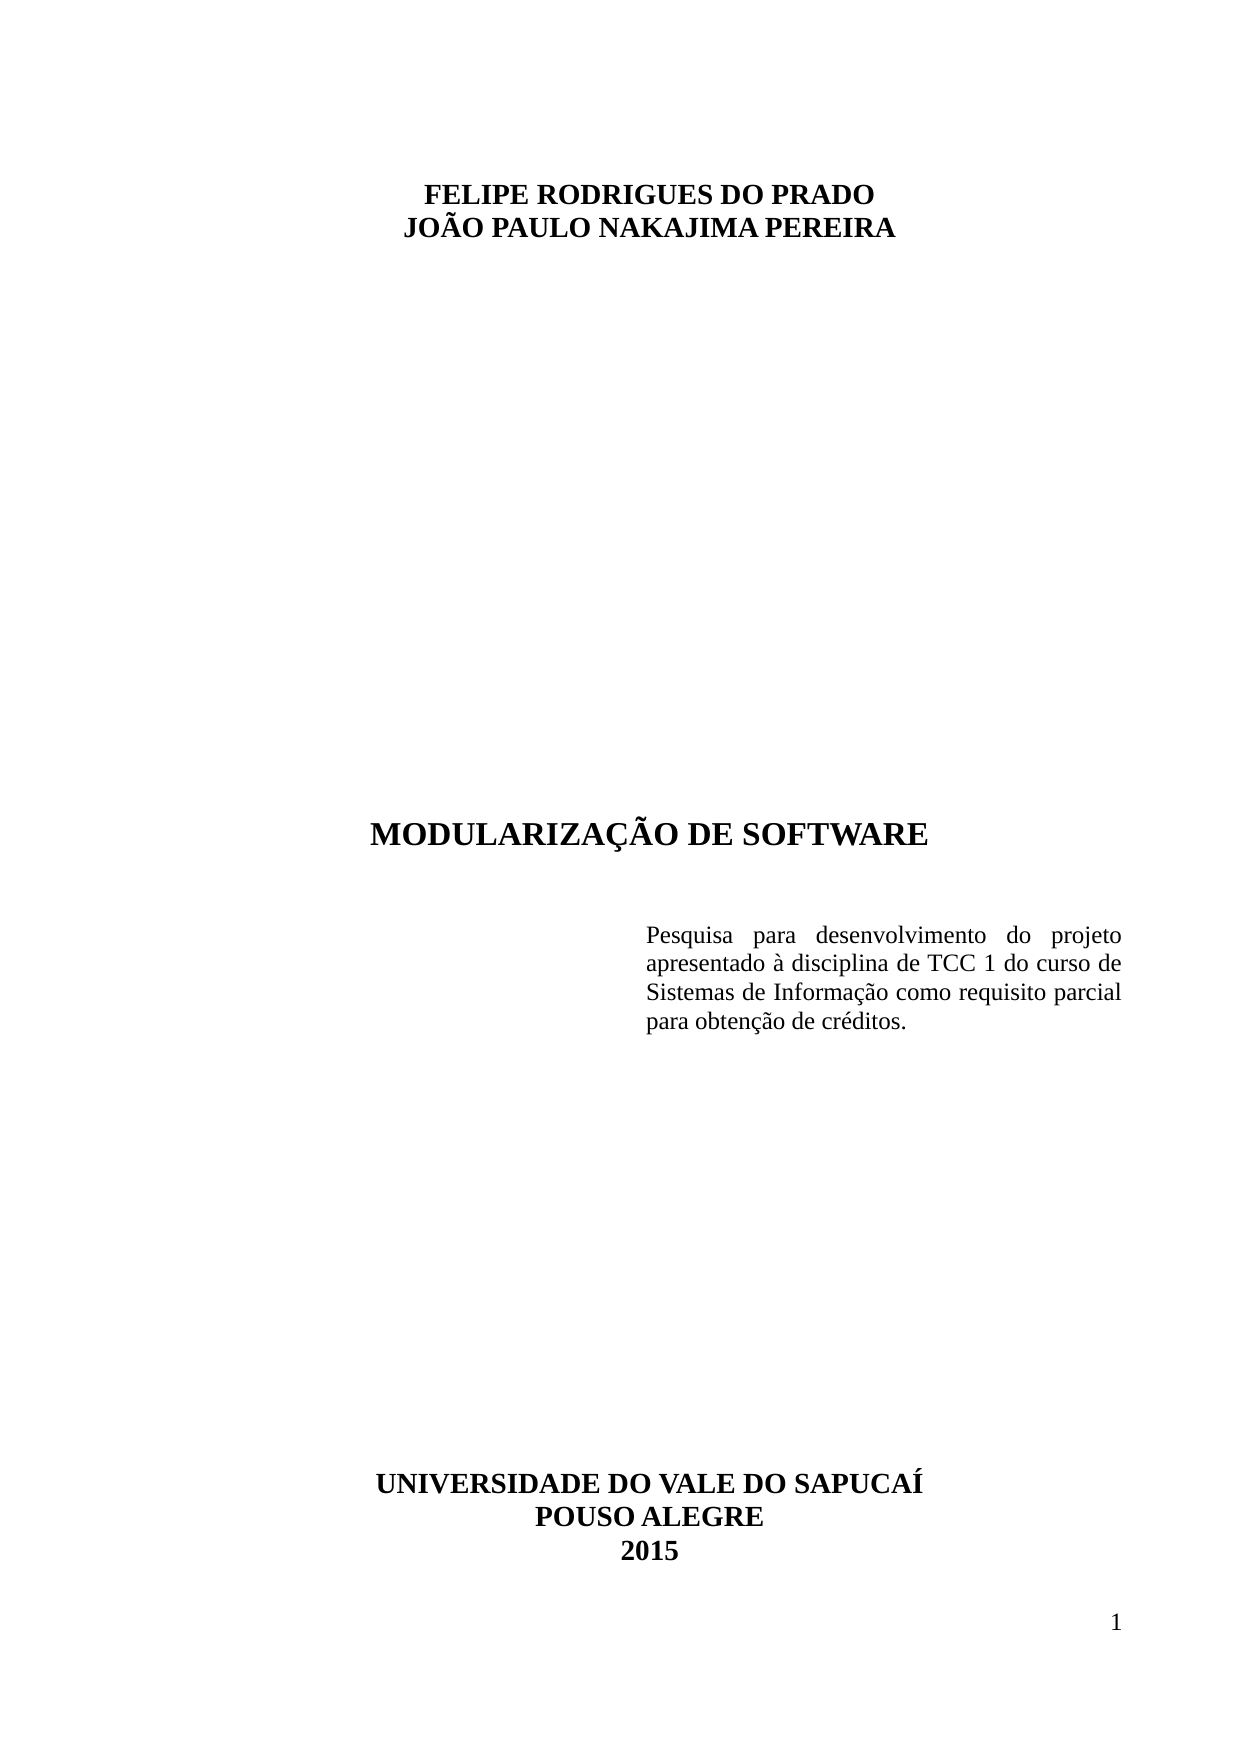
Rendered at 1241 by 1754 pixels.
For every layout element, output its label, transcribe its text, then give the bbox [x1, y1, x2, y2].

text MODULARIZAÇÃO DE SOFTWARE [177, 814, 1122, 853]
text 2015 [177, 1533, 1122, 1567]
text FELIPE RODRIGUES DO PRADO [177, 177, 1122, 211]
text UNIVERSIDADE DO VALE DO SAPUCAÍ [177, 1466, 1122, 1499]
text Pesquisa para desenvolvimento do projeto apresentado à disciplina de TCC 1 do curso de Sistemas de Informação como requisito parcial para obtenção de créditos. [646, 920, 1122, 1035]
text POUSO ALEGRE [177, 1499, 1122, 1533]
text JOÃO PAULO NAKAJIMA PEREIRA [177, 211, 1122, 244]
